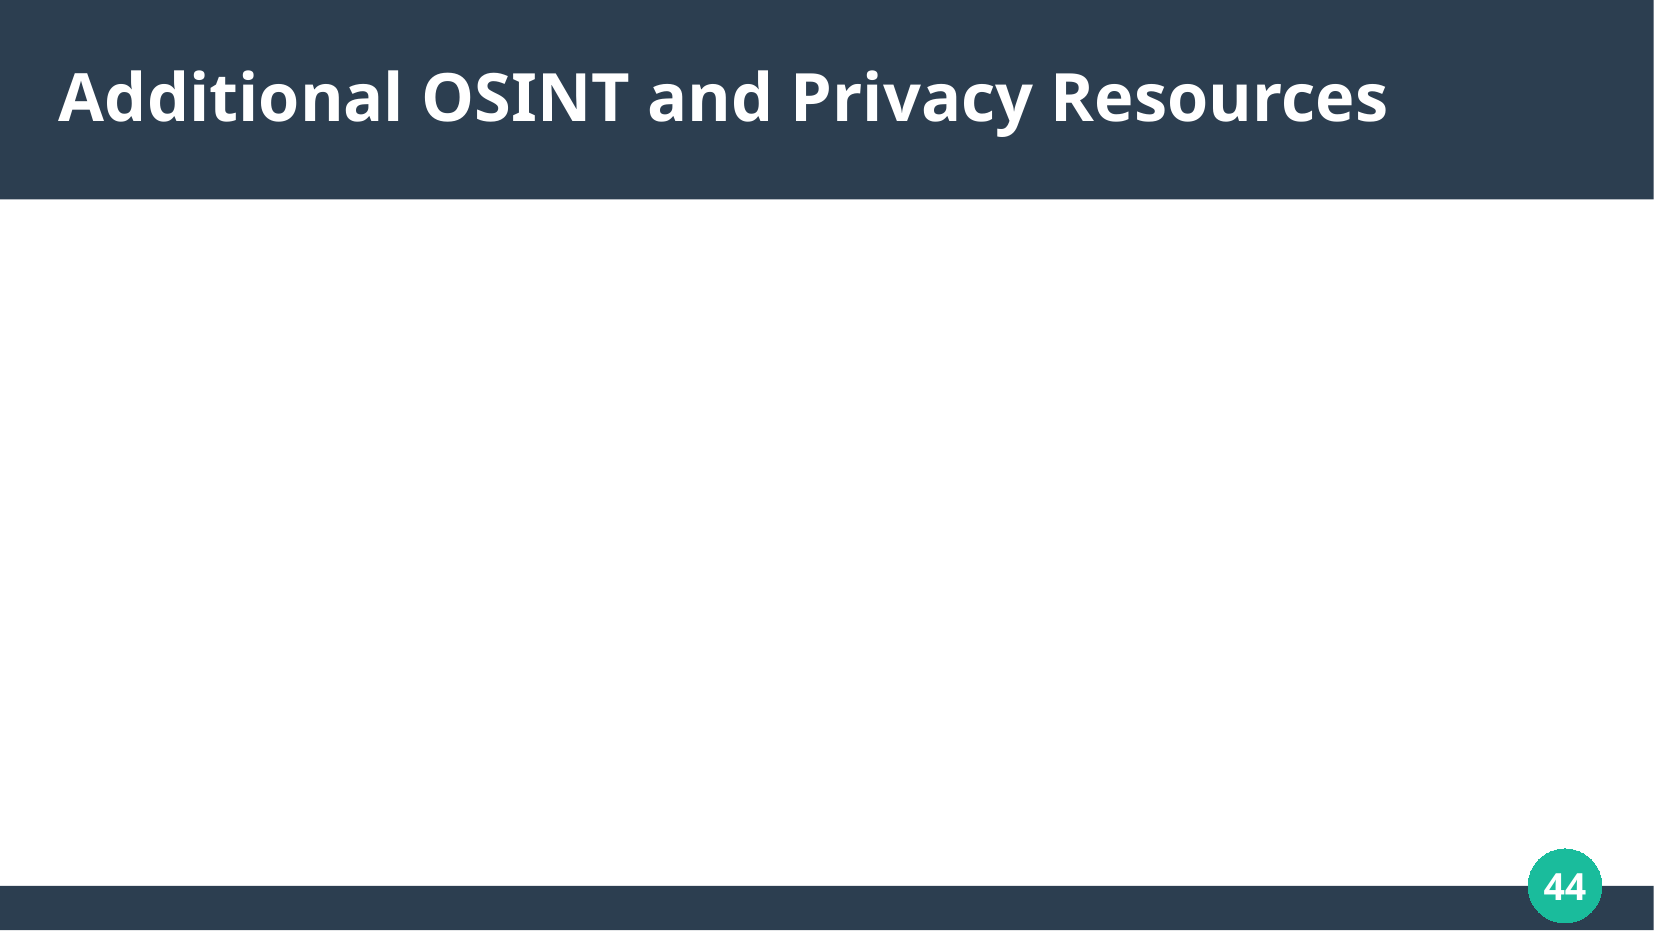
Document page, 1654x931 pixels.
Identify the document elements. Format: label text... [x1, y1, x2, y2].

title Additional OSINT and Privacy Resources [59, 37, 1595, 155]
